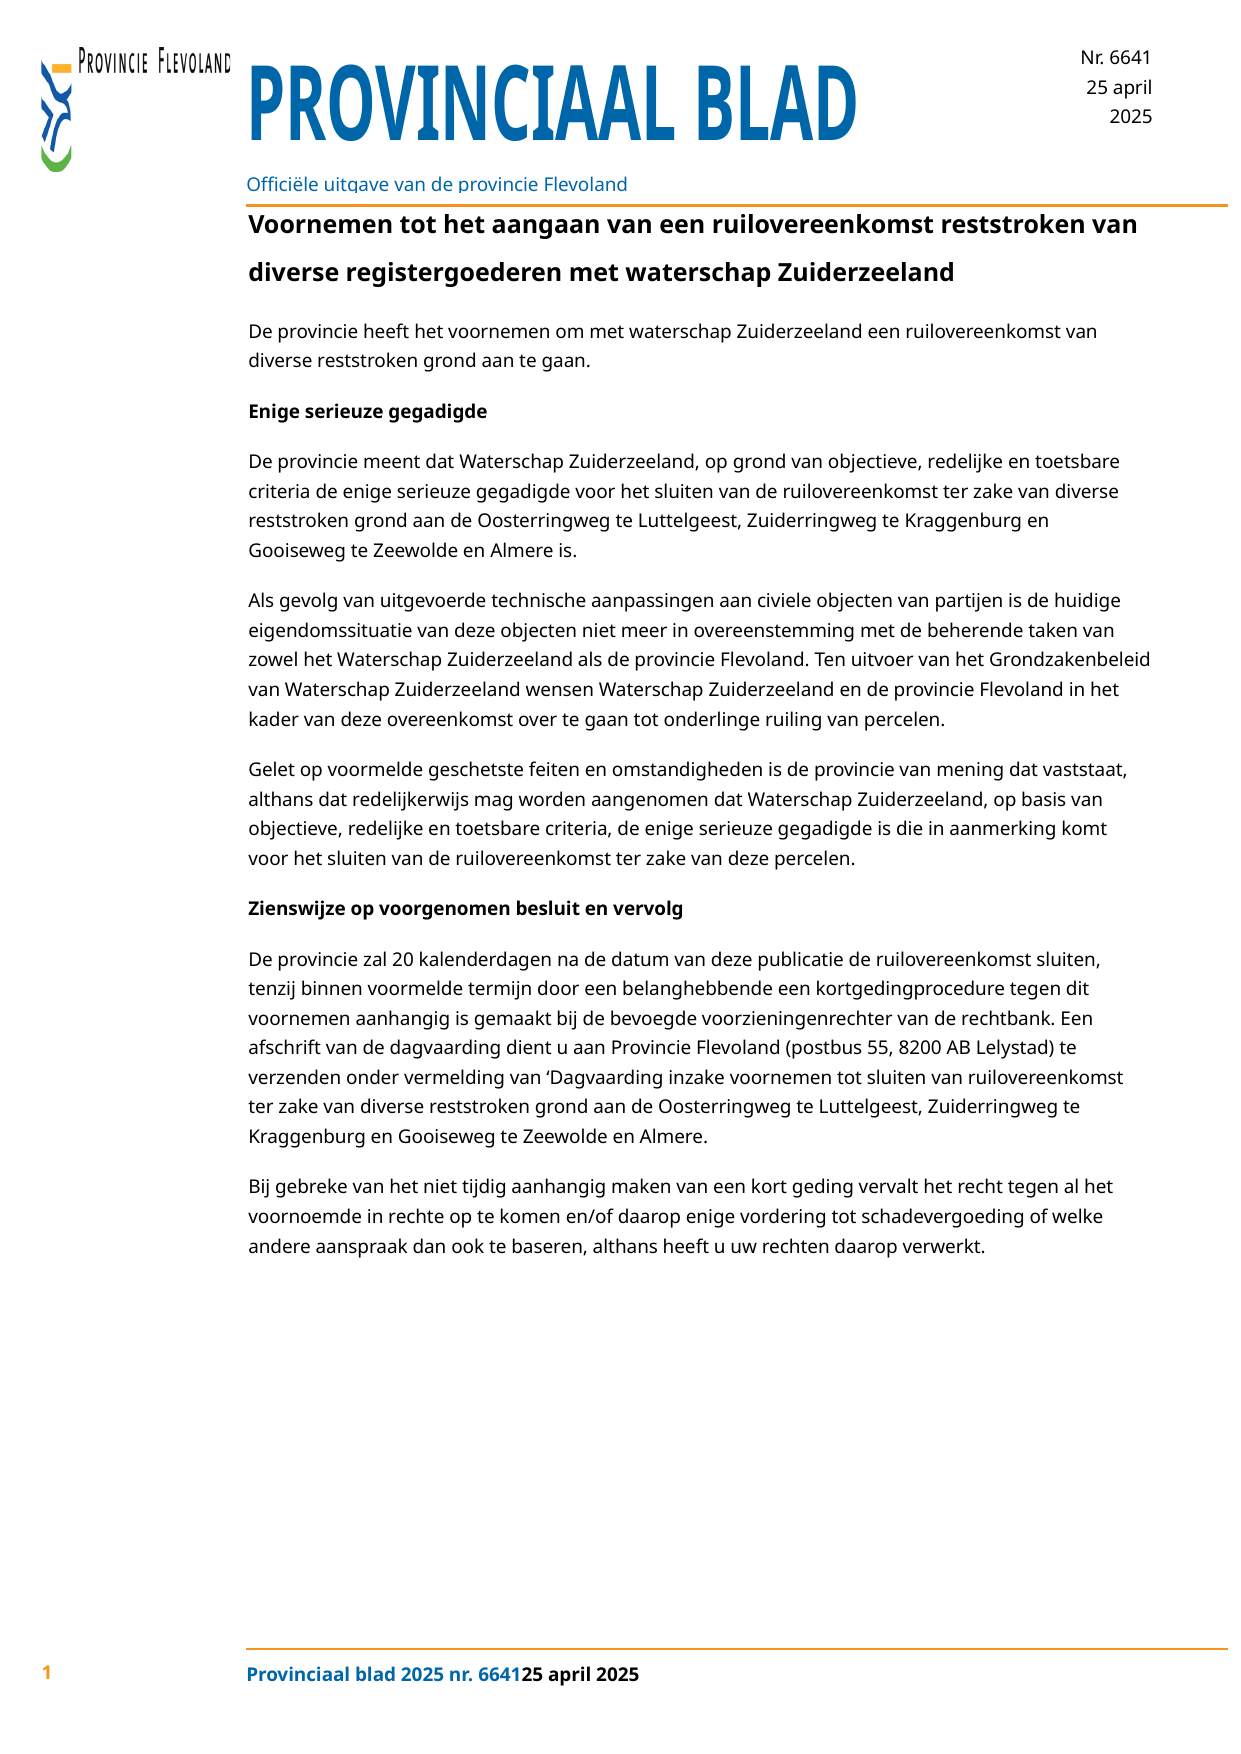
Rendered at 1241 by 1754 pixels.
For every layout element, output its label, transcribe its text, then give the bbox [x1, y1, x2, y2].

picture [41, 47, 231, 172]
text De provincie meent dat Waterschap Zuiderzeeland, op grond van objectieve, redelijke en toetsbare criteria de enige serieuze gegadigde voor het sluiten van de ruilovereenkomst ter zake van diverse reststroken grond aan de Oosterringweg te Luttelgeest, Zuiderringweg te Kraggenburg en Gooiseweg te Zeewolde en Almere is. [248, 448, 1152, 563]
text De provincie heeft het voornemen om met waterschap Zuiderzeeland een ruilovereenkomst van diverse reststroken grond aan te gaan. [248, 318, 1152, 373]
text Bij gebreke van het niet tijdig aanhangig maken van een kort geding vervalt het recht tegen al het voornoemde in rechte op te komen en/of daarop enige vordering tot schadevergoeding of welke andere aanspraak dan ook te baseren, althans heeft u uw rechten daarop verwerkt. [248, 1174, 1152, 1259]
text De provincie zal 20 kalenderdagen na de datum van deze publicatie de ruilovereenkomst sluiten, tenzij binnen voormelde termijn door een belanghebbende een kortgedingprocedure tegen dit voornemen aanhangig is gemaakt bij de bevoegde voorzieningenrechter van de rechtbank. Een afschrift van de dagvaarding dient u aan Provincie Flevoland (postbus 55, 8200 AB Lelystad) te verzenden onder vermelding van ‘Dagvaarding inzake voornemen tot sluiten van ruilovereenkomst ter zake van diverse reststroken grond aan de Oosterringweg te Luttelgeest, Zuiderringweg te Kraggenburg en Gooiseweg te Zeewolde en Almere. [248, 946, 1152, 1149]
text Voornemen tot het aangaan van een ruilovereenkomst reststroken van diverse registergoederen met waterschap Zuiderzeeland [248, 207, 1152, 288]
text Als gevolg van uitgevoerde technische aanpassingen aan civiele objecten van partijen is de huidige eigendomssituatie van deze objecten niet meer in overeenstemming met de beherende taken van zowel het Waterschap Zuiderzeeland als de provincie Flevoland. Ten uitvoer van het Grondzakenbeleid van Waterschap Zuiderzeeland wensen Waterschap Zuiderzeeland en de provincie Flevoland in het kader van deze overeenkomst over te gaan tot onderlinge ruiling van percelen. [248, 587, 1152, 732]
text Zienswijze op voorgenomen besluit en vervolg [248, 895, 1152, 921]
text Gelet op voormelde geschetste feiten en omstandigheden is de provincie van mening dat vaststaat, althans dat redelijkerwijs mag worden aangenomen dat Waterschap Zuiderzeeland, op basis van objectieve, redelijke en toetsbare criteria, de enige serieuze gegadigde is die in aanmerking komt voor het sluiten van de ruilovereenkomst ter zake van deze percelen. [248, 756, 1152, 871]
text Enige serieuze gegadigde [248, 398, 1152, 424]
